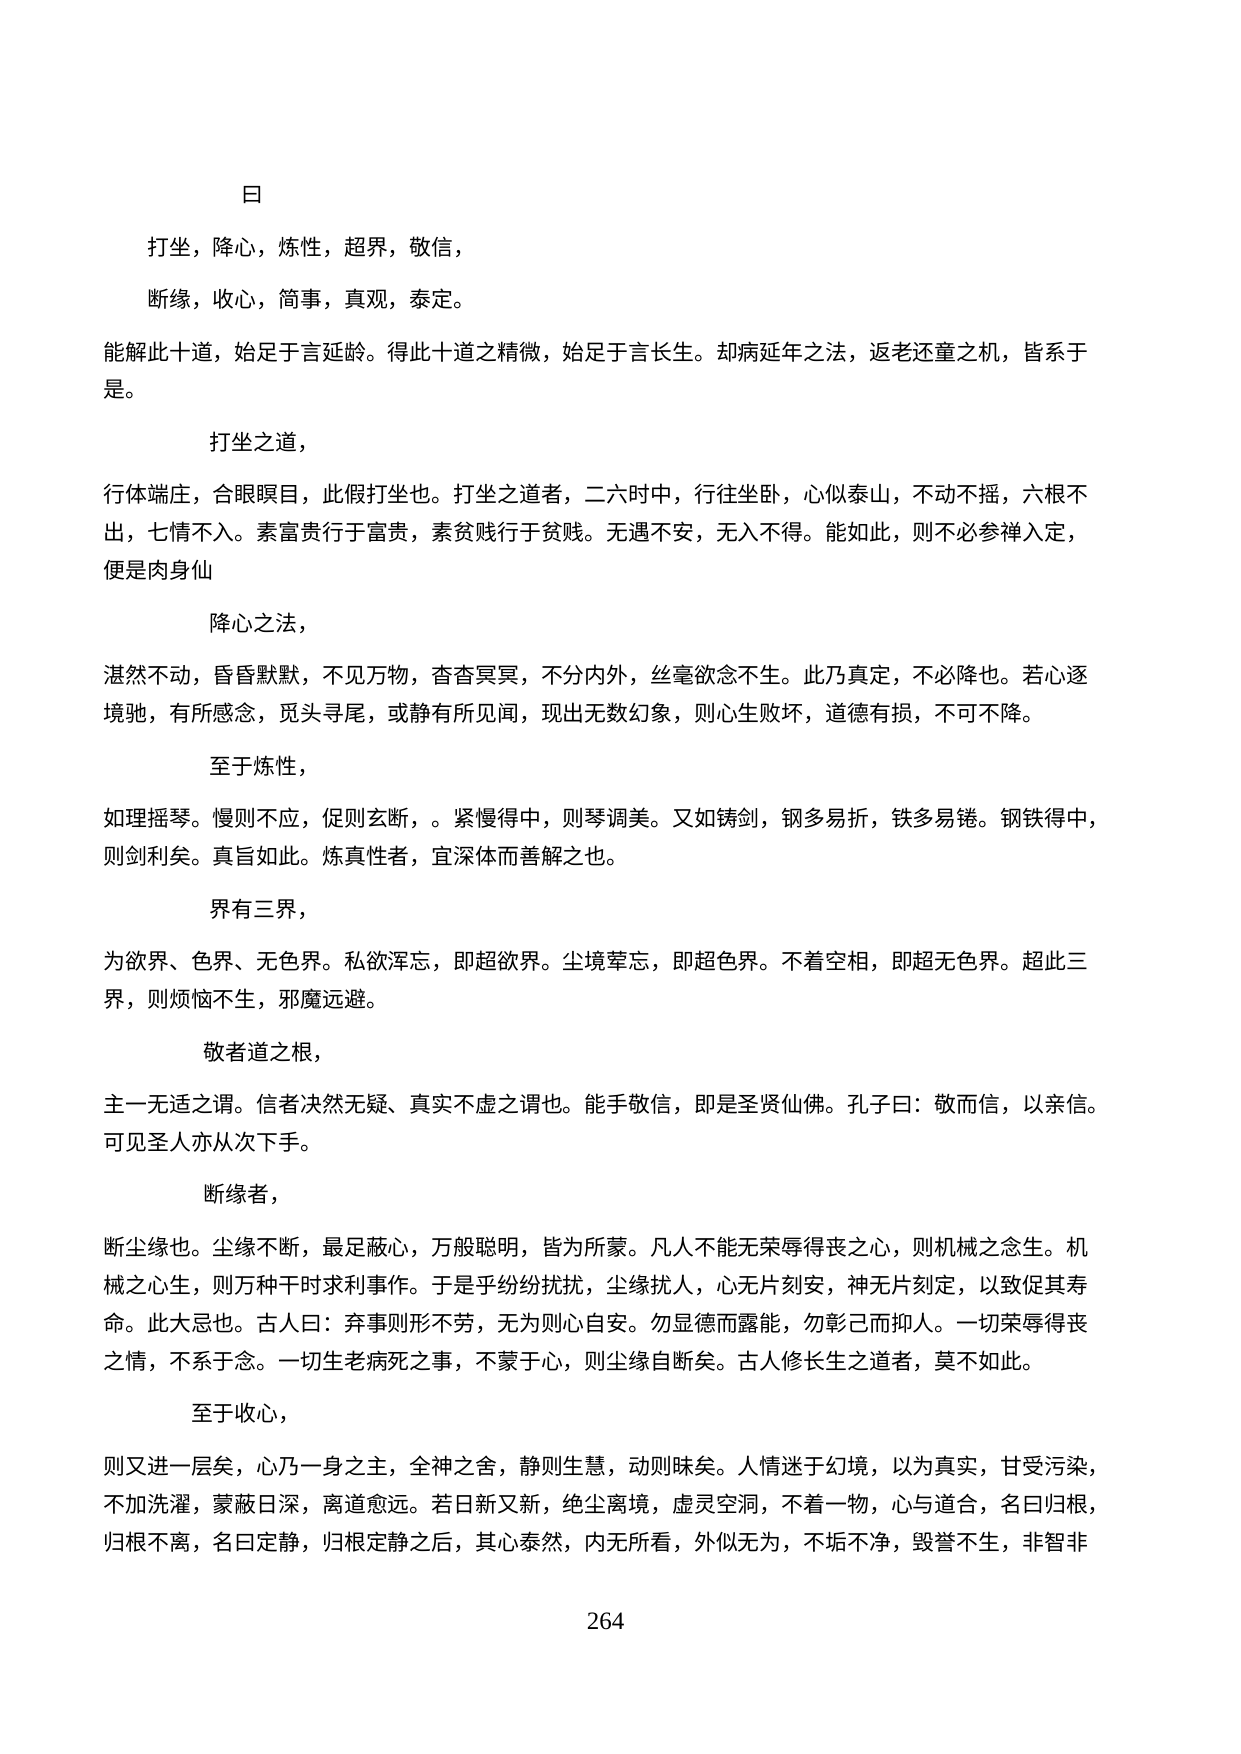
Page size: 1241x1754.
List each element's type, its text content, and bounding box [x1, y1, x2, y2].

text 则又进一层矣，心乃一身之主，全神之舍，静则生慧，动则昧矣。人情迷于幻境，以为真实，甘受污染，不加洗濯，蒙蔽日深，离道愈远。若日新又新，绝尘离境，虚灵空洞，不着一物，心与道合，名曰归根，归根不离，名曰定静，归根定静之后，其心泰然，内无所看，外似无为，不垢不净，毁誉不生，非智非 [103, 1449, 1107, 1556]
text 敬者道之根， [103, 1034, 1107, 1066]
text 曰 [103, 177, 1107, 209]
text 能解此十道，始足于言延龄。得此十道之精微，始足于言长生。却病延年之法，返老还童之机，皆系于是。 [103, 334, 1107, 404]
text 行体端庄，合眼瞑目，此假打坐也。打坐之道者，二六时中，行往坐卧，心似泰山，不动不摇，六根不出，七情不入。素富贵行于富贵，素贫贱行于贫贱。无遇不安，无入不得。能如此，则不必参禅入定，便是肉身仙 [103, 477, 1107, 585]
text 为欲界、色界、无色界。私欲浑忘，即超欲界。尘境荤忘，即超色界。不着空相，即超无色界。超此三界，则烦恼不生，邪魔远避。 [103, 944, 1107, 1014]
text 湛然不动，昏昏默默，不见万物，杳杳冥冥，不分内外，丝毫欲念不生。此乃真定，不必降也。若心逐境驰，有所感念，觅头寻尾，或静有所见闻，现出无数幻象，则心生败坏，道德有损，不可不降。 [103, 658, 1107, 728]
text 降心之法， [103, 606, 1107, 637]
text 界有三界， [103, 892, 1107, 923]
text 如理摇琴。慢则不应，促则玄断，。紧慢得中，则琴调美。又如铸剑，钢多易折，铁多易锩。钢铁得中，则剑利矣。真旨如此。炼真性者，宜深体而善解之也。 [103, 801, 1107, 871]
text 打坐，降心，炼性，超界，敬信， [103, 229, 1107, 261]
text 断尘缘也。尘缘不断，最足蔽心，万般聪明，皆为所蒙。凡人不能无荣辱得丧之心，则机械之念生。机械之心生，则万种干时求利事作。于是乎纷纷扰扰，尘缘扰人，心无片刻安，神无片刻定，以致促其寿命。此大忌也。古人曰：弃事则形不劳，无为则心自安。勿显德而露能，勿彰己而抑人。一切荣辱得丧之情，不系于念。一切生老病死之事，不蒙于心，则尘缘自断矣。古人修长生之道者，莫不如此。 [103, 1230, 1107, 1375]
text 至于收心， [103, 1396, 1107, 1428]
text 断缘者， [103, 1177, 1107, 1209]
text 断缘，收心，简事，真观，泰定。 [103, 282, 1107, 314]
text 至于炼性， [103, 749, 1107, 780]
text 主一无适之谓。信者决然无疑、真实不虚之谓也。能手敬信，即是圣贤仙佛。孔子曰：敬而信，以亲信。可见圣人亦从次下手。 [103, 1087, 1107, 1157]
text 打坐之道， [103, 425, 1107, 457]
